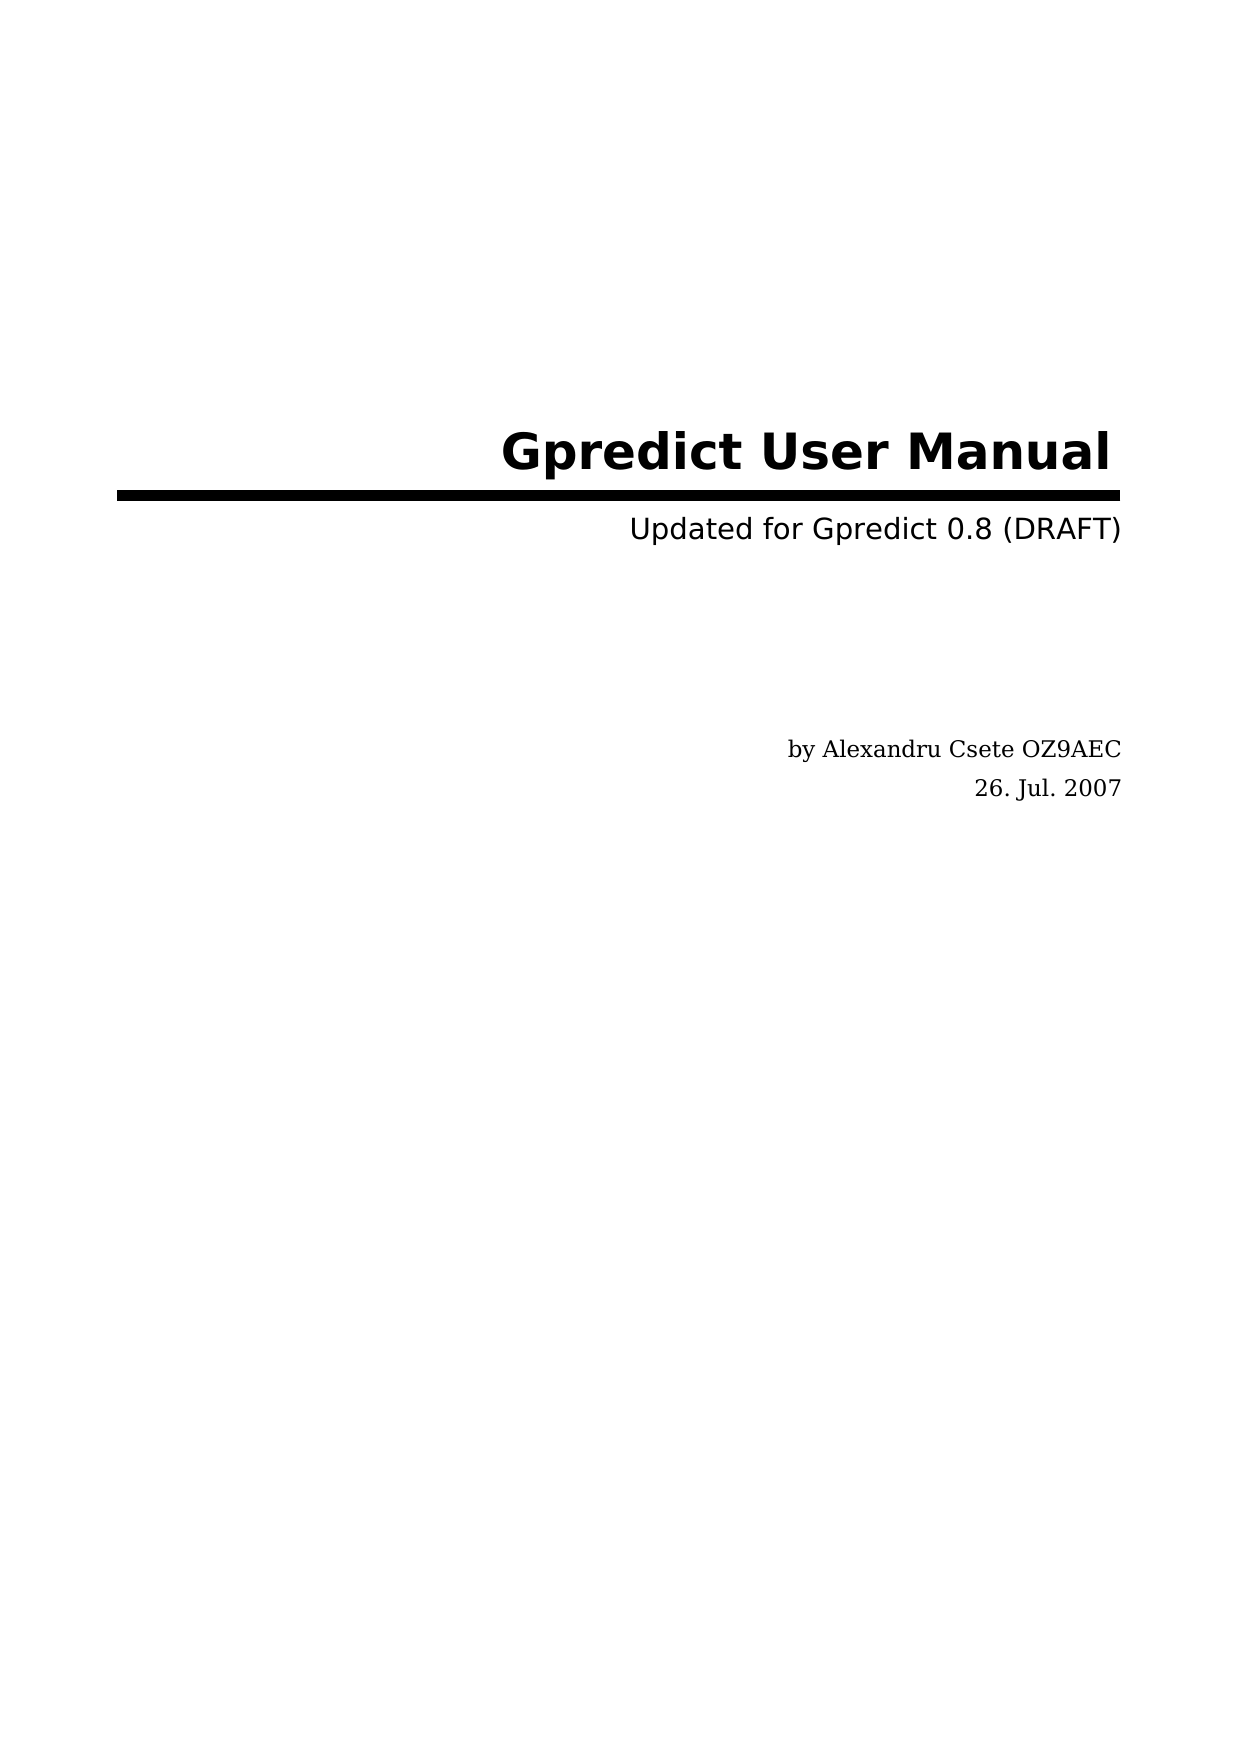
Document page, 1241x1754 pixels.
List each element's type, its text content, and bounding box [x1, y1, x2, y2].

text 26. Jul. 2007 [118, 775, 1122, 802]
subtitle Updated for Gpredict 0.8 (DRAFT) [117, 119, 1122, 546]
text by Alexandru Csete OZ9AEC [118, 736, 1122, 763]
title Gpredict User Manual [125, 423, 1112, 481]
